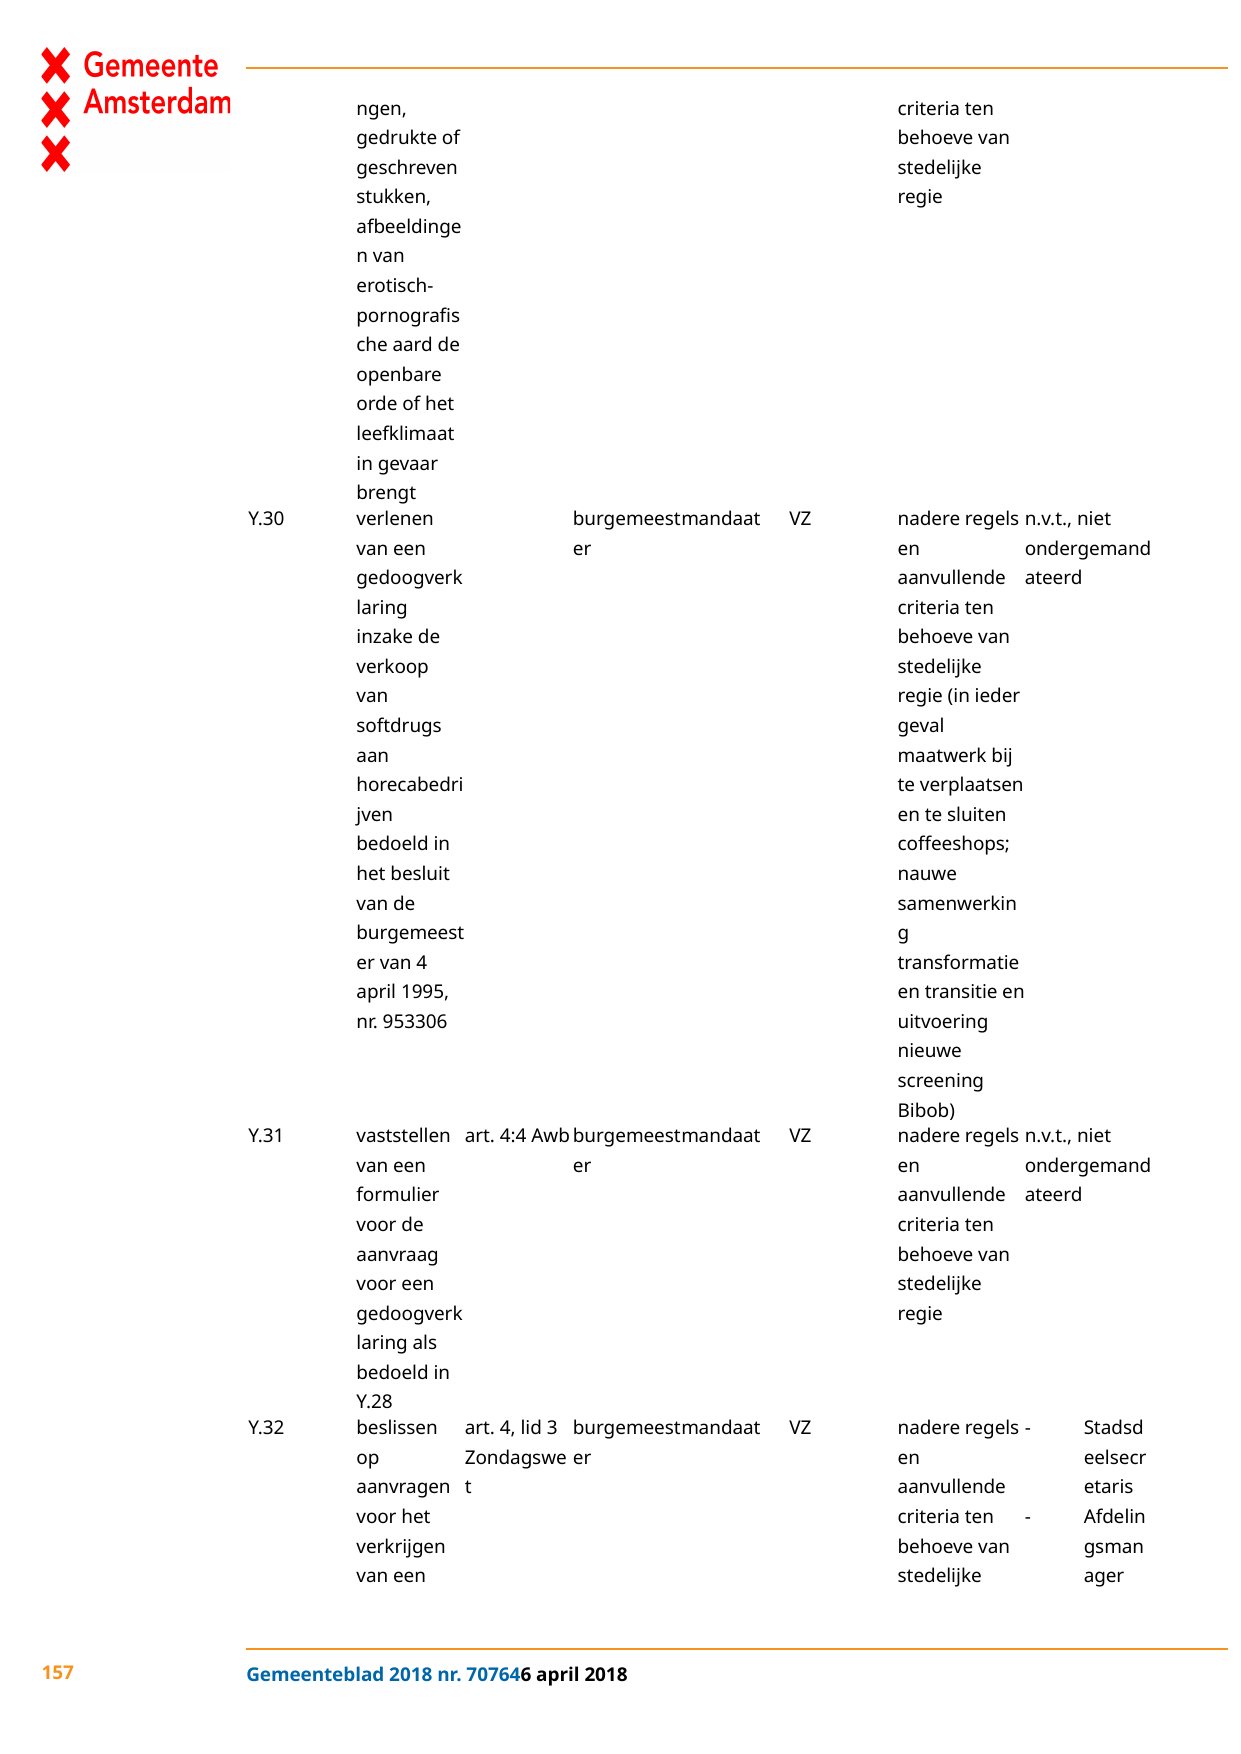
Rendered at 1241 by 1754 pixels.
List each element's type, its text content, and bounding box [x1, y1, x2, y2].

table_cell vaststellen van een formulier voor de aanvraag voor een gedoogverklaring als bedoeld in Y.28 [356, 1123, 464, 1414]
table_cell [248, 95, 356, 505]
table_cell VZ [789, 1415, 897, 1588]
table_cell beslissen op aanvragen voor het verkrijgen van een [356, 1415, 464, 1588]
table_cell Y.30 [248, 505, 356, 1122]
table_cell VZ [789, 1123, 897, 1414]
table_cell mandaat [681, 505, 789, 1122]
table_cell [573, 95, 681, 505]
table_cell n.v.t., niet ondergemandateerd [1025, 1123, 1152, 1414]
table_cell VZ [789, 505, 897, 1122]
table_cell ngen, gedrukte of geschreven stukken, afbeeldingen van erotisch-pornografische aard de openbare orde of het leefklimaat in gevaar brengt [356, 95, 464, 505]
table_cell criteria ten behoeve van stedelijke regie [898, 95, 1024, 505]
table_cell mandaat [681, 1415, 789, 1588]
table_cell burgemeester [573, 1415, 681, 1588]
table_cell verlenen van een gedoogverklaring inzake de verkoop van softdrugs aan horecabedrijven bedoeld in het besluit van de burgemeester van 4 april 1995, nr. 953306 [356, 505, 464, 1122]
table_cell [789, 95, 897, 505]
table_cell nadere regels en aanvullende criteria ten behoeve van stedelijke [898, 1415, 1024, 1588]
table_cell Stadsdeelsecretaris Afdelingsmanager [1025, 1415, 1152, 1588]
table_cell art. 4, lid 3 Zondagswet [465, 1415, 573, 1588]
table_cell n.v.t., niet ondergemandateerd [1025, 505, 1152, 1122]
table_cell burgemeester [573, 1123, 681, 1414]
table_cell [465, 95, 573, 505]
table_cell nadere regels en aanvullende criteria ten behoeve van stedelijke regie (in ieder geval maatwerk bij te verplaatsen en te sluiten coffeeshops; nauwe samenwerking transformatie en transitie en uitvoering nieuwe screening Bibob) [898, 505, 1024, 1122]
table_cell Y.32 [248, 1415, 356, 1588]
table_cell mandaat [681, 1123, 789, 1414]
table_cell burgemeester [573, 505, 681, 1122]
table_cell [681, 95, 789, 505]
table_cell [1025, 95, 1152, 505]
table_cell art. 4:4 Awb [465, 1123, 573, 1414]
table_cell nadere regels en aanvullende criteria ten behoeve van stedelijke regie [898, 1123, 1024, 1414]
table_cell Y.31 [248, 1123, 356, 1414]
picture [41, 47, 231, 172]
table_cell [465, 505, 573, 1122]
